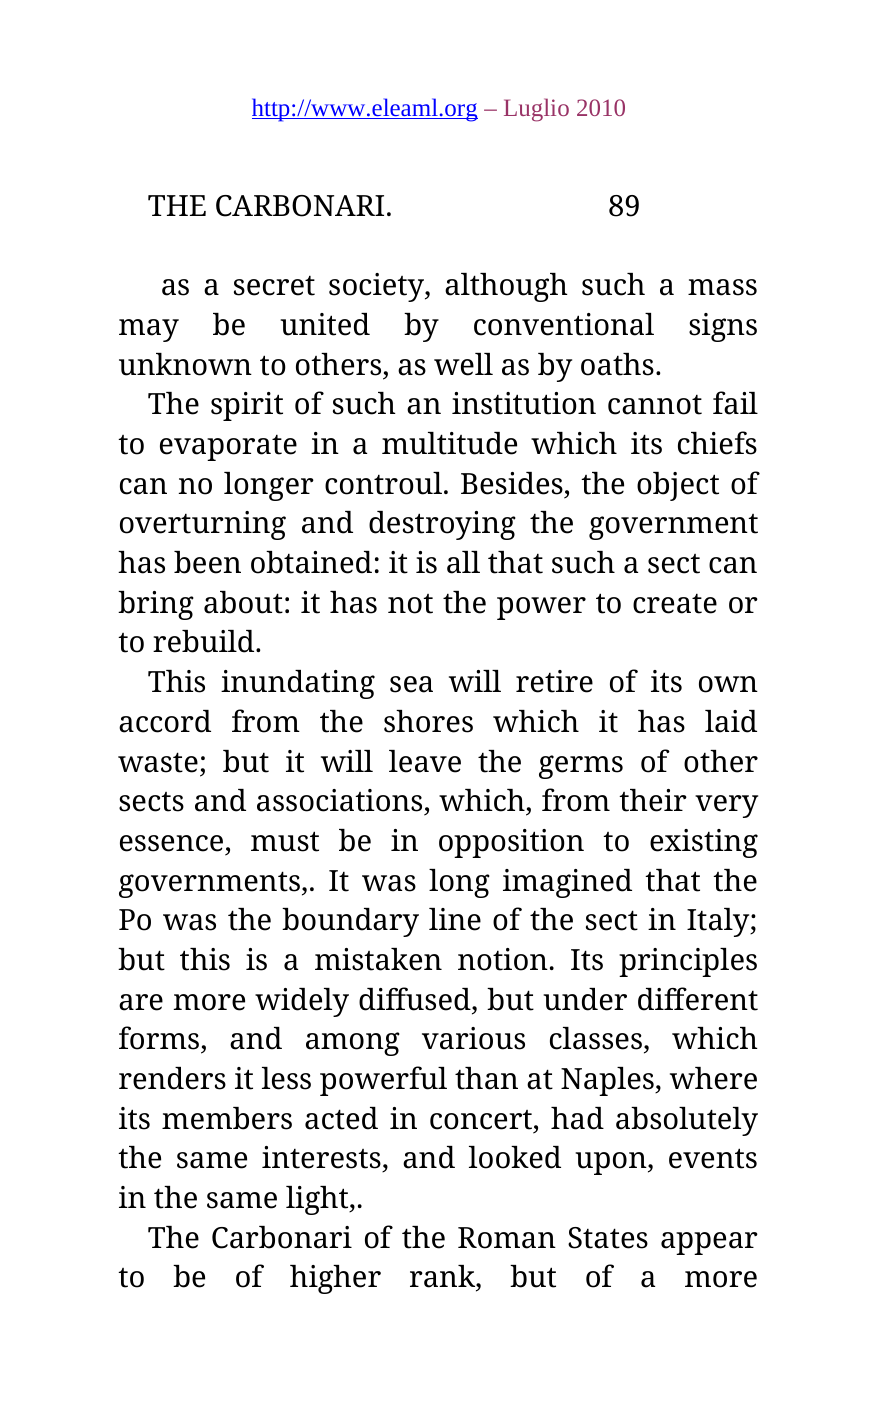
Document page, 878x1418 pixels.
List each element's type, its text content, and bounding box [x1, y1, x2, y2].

text The Carbonari of the Roman States appear to be of higher rank, but of a more [118, 1217, 759, 1296]
text THE CARBONARI. 89 [118, 185, 759, 225]
text This inundating sea will retire of its own accord from the shores which it has laid waste; but it will leave the germs of other sects and associations, which, from their very essence, must be in opposition to existing governments,. It was long imagined that the Po was the boundary line of the sect in Italy; but this is a mistaken notion. Its principles are more widely diffused, but under different forms, and among various classes, which renders it less powerful than at Naples, where its members acted in concert, had absolutely the same interests, and looked upon, events in the same light,. [118, 661, 759, 1217]
text The spirit of such an institution cannot fail to evaporate in a multitude which its chiefs can no longer controul. Besides, the object of overturning and destroying the government has been obtained: it is all that such a sect can bring about: it has not the power to create or to rebuild. [118, 384, 759, 661]
text as a secret society, although such a mass may be united by conventional signs unknown to others, as well as by oaths. [118, 264, 759, 384]
